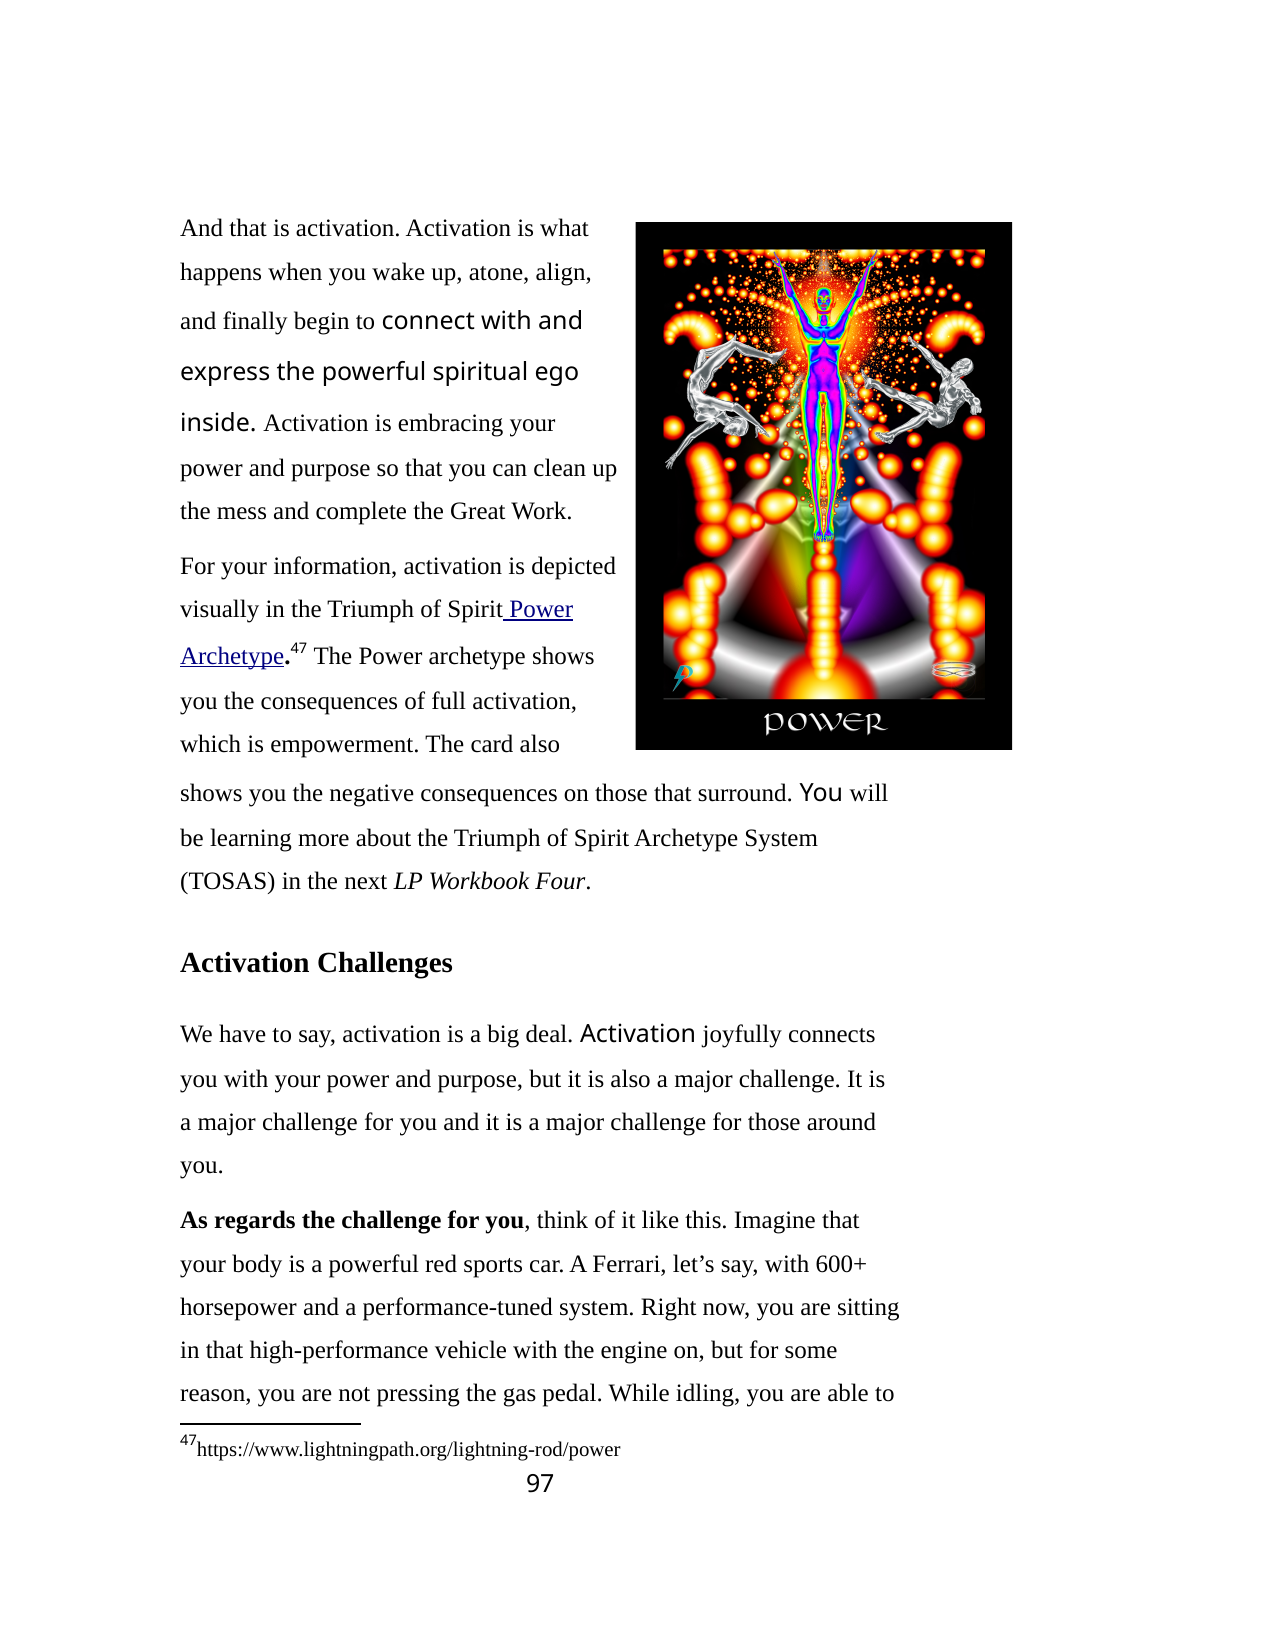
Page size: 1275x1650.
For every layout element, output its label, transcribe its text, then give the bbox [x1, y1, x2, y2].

text We have to say, activation is a big deal. Activation joyfully connects you with your power and purpose, but it is also a major challenge. It is a major challenge for you and it is a major challenge for those around you. [180, 1016, 900, 1179]
text As regards the challenge for you, think of it like this. Imagine that your body is a powerful red sports car. A Ferrari, let’s say, with 600+ horsepower and a performance-tuned system. Right now, you are sitting in that high-performance vehicle with the engine on, but for some reason, you are not pressing the gas pedal. While idling, you are able to [180, 1206, 900, 1407]
text And that is activation. Activation is what happens when you wake up, atone, align, and finally begin to connect with and express the powerful spiritual ego inside. Activation is embracing your power and purpose so that you can clean up the mess and complete the Great Work. [180, 213, 900, 525]
picture [635, 222, 1013, 750]
text For your information, activation is depicted visually in the Triumph of Spirit Power Archetype. The Power archetype shows you the consequences of full activation, which is empowerment. The card also shows you the negative consequences on those that surround. You will be learning more about the Triumph of Spirit Archetype System (TOSAS) in the next LP Workbook Four. [180, 551, 900, 895]
subtitle Activation Challenges [180, 945, 900, 979]
text https://www.lightningpath.org/lightning-rod/power [180, 1430, 900, 1464]
